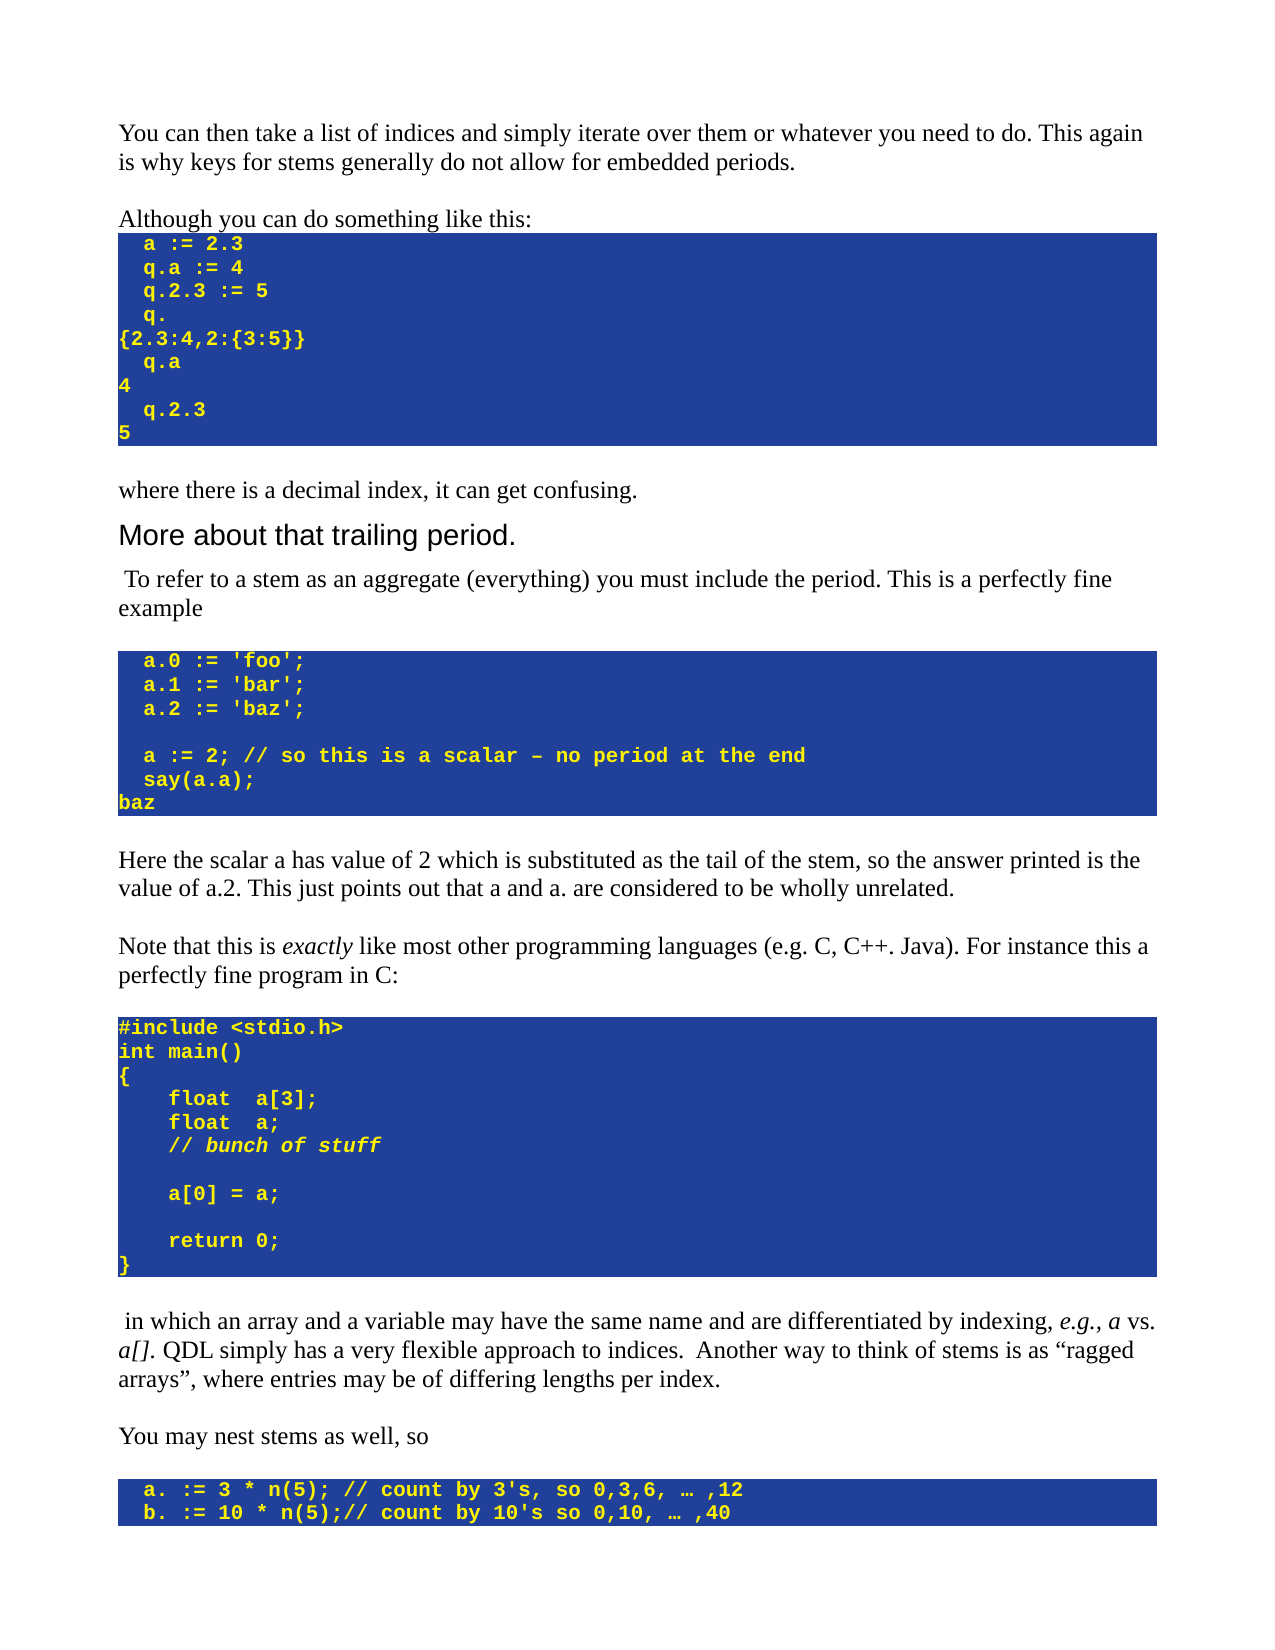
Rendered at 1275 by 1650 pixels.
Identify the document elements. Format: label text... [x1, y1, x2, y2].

text You may nest stems as well, so [118, 1421, 1157, 1450]
text where there is a decimal index, it can get confusing. [118, 475, 1157, 503]
text 5 [118, 422, 1157, 446]
text To refer to a stem as an aggregate (everything) you must include the period. This is a perfectly fine example [118, 564, 1157, 622]
text q.2.3 := 5 [118, 280, 1157, 304]
text a := 2.3 [118, 233, 1157, 257]
text a := 2; // so this is a scalar – no period at the end [118, 745, 1157, 769]
text } [118, 1254, 1157, 1277]
text return 0; [118, 1230, 1157, 1254]
text in which an array and a variable may have the same name and are differentiated by indexing, e.g., a vs. a[]. QDL simply has a very flexible approach to indices. Another way to think of stems is as “ragged arrays”, where entries may be of differing lengths per index. [118, 1306, 1157, 1392]
text a[0] = a; [118, 1183, 1157, 1206]
text float a; [118, 1112, 1157, 1136]
text a.2 := 'baz'; [118, 698, 1157, 721]
subtitle More about that trailing period. [118, 518, 1157, 552]
text q.a [118, 351, 1157, 375]
text #include <stdio.h> [118, 1017, 1157, 1041]
text say(a.a); [118, 769, 1157, 792]
text b. := 10 * n(5);// count by 10's so 0,10, … ,40 [118, 1502, 1157, 1526]
text int main() [118, 1041, 1157, 1064]
text float a[3]; [118, 1088, 1157, 1112]
text // bunch of stuff [118, 1136, 1157, 1159]
text a.1 := 'bar'; [118, 674, 1157, 698]
text q.a := 4 [118, 257, 1157, 280]
text baz [118, 792, 1157, 816]
text {2.3:4,2:{3:5}} [118, 328, 1157, 351]
text a.0 := 'foo'; [118, 651, 1157, 674]
text q.2.3 [118, 399, 1157, 422]
text You can then take a list of indices and simply iterate over them or whatever you need to do. This again is why keys for stems generally do not allow for embedded periods. [118, 118, 1157, 176]
text 4 [118, 375, 1157, 399]
text a. := 3 * n(5); // count by 3's, so 0,3,6, … ,12 [118, 1479, 1157, 1502]
text Here the scalar a has value of 2 which is substituted as the tail of the stem, so the answer printed is the value of a.2. This just points out that a and a. are considered to be wholly unrelated. Note that this is exactly like most other programming languages (e.g. C, C++. Java). For instance this a perfectly fine program in C: [118, 845, 1157, 1017]
text q. [118, 304, 1157, 328]
text { [118, 1064, 1157, 1088]
text Although you can do something like this: [118, 204, 1157, 233]
